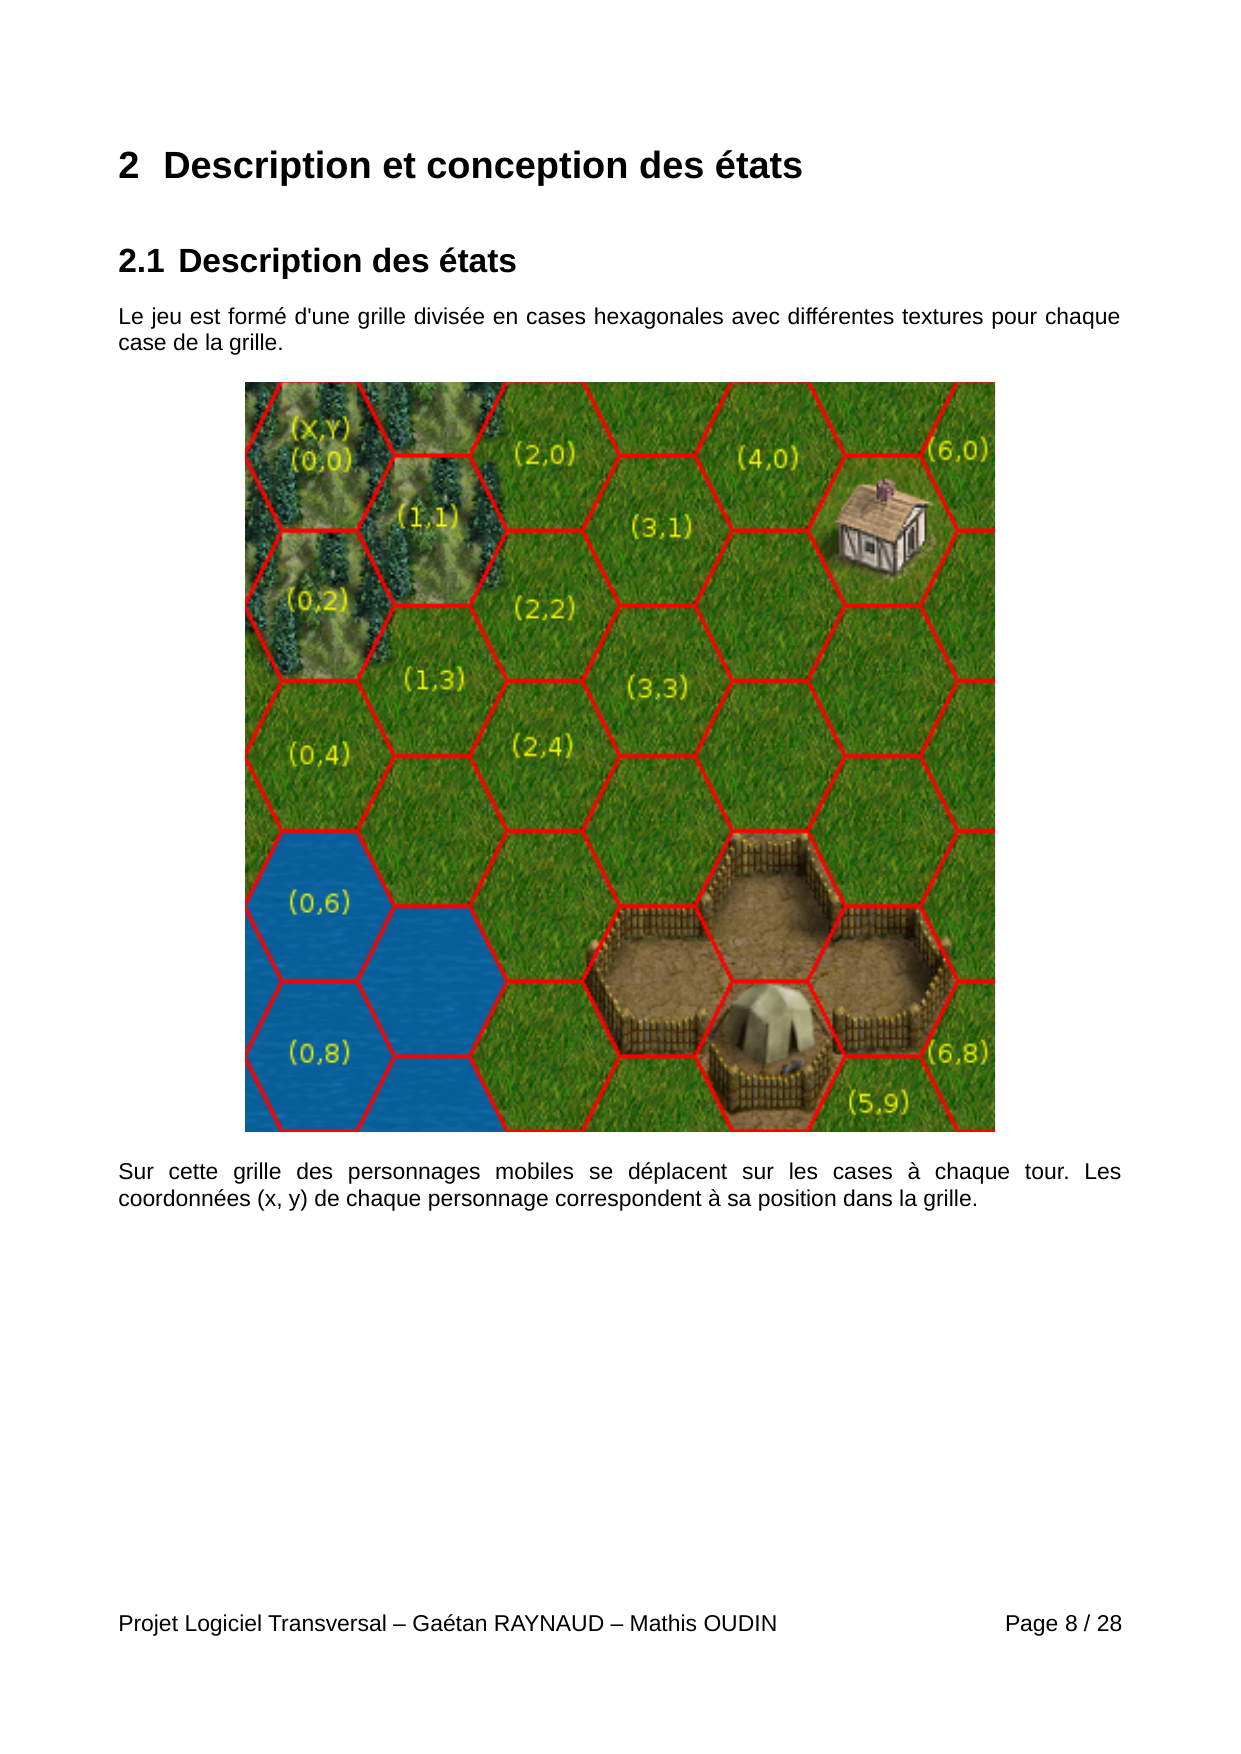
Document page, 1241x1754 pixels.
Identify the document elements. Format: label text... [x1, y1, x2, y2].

text Le jeu est formé d'une grille divisée en cases hexagonales avec différentes textures pour chaque case de la grille. [118, 303, 1122, 356]
picture [245, 382, 995, 1132]
text Sur cette grille des personnages mobiles se déplacent sur les cases à chaque tour. Les coordonnées (x, y) de chaque personnage correspondent à sa position dans la grille. [118, 1158, 1122, 1211]
subtitle Description des états [118, 241, 1122, 279]
subtitle Description et conception des états [118, 143, 1122, 187]
